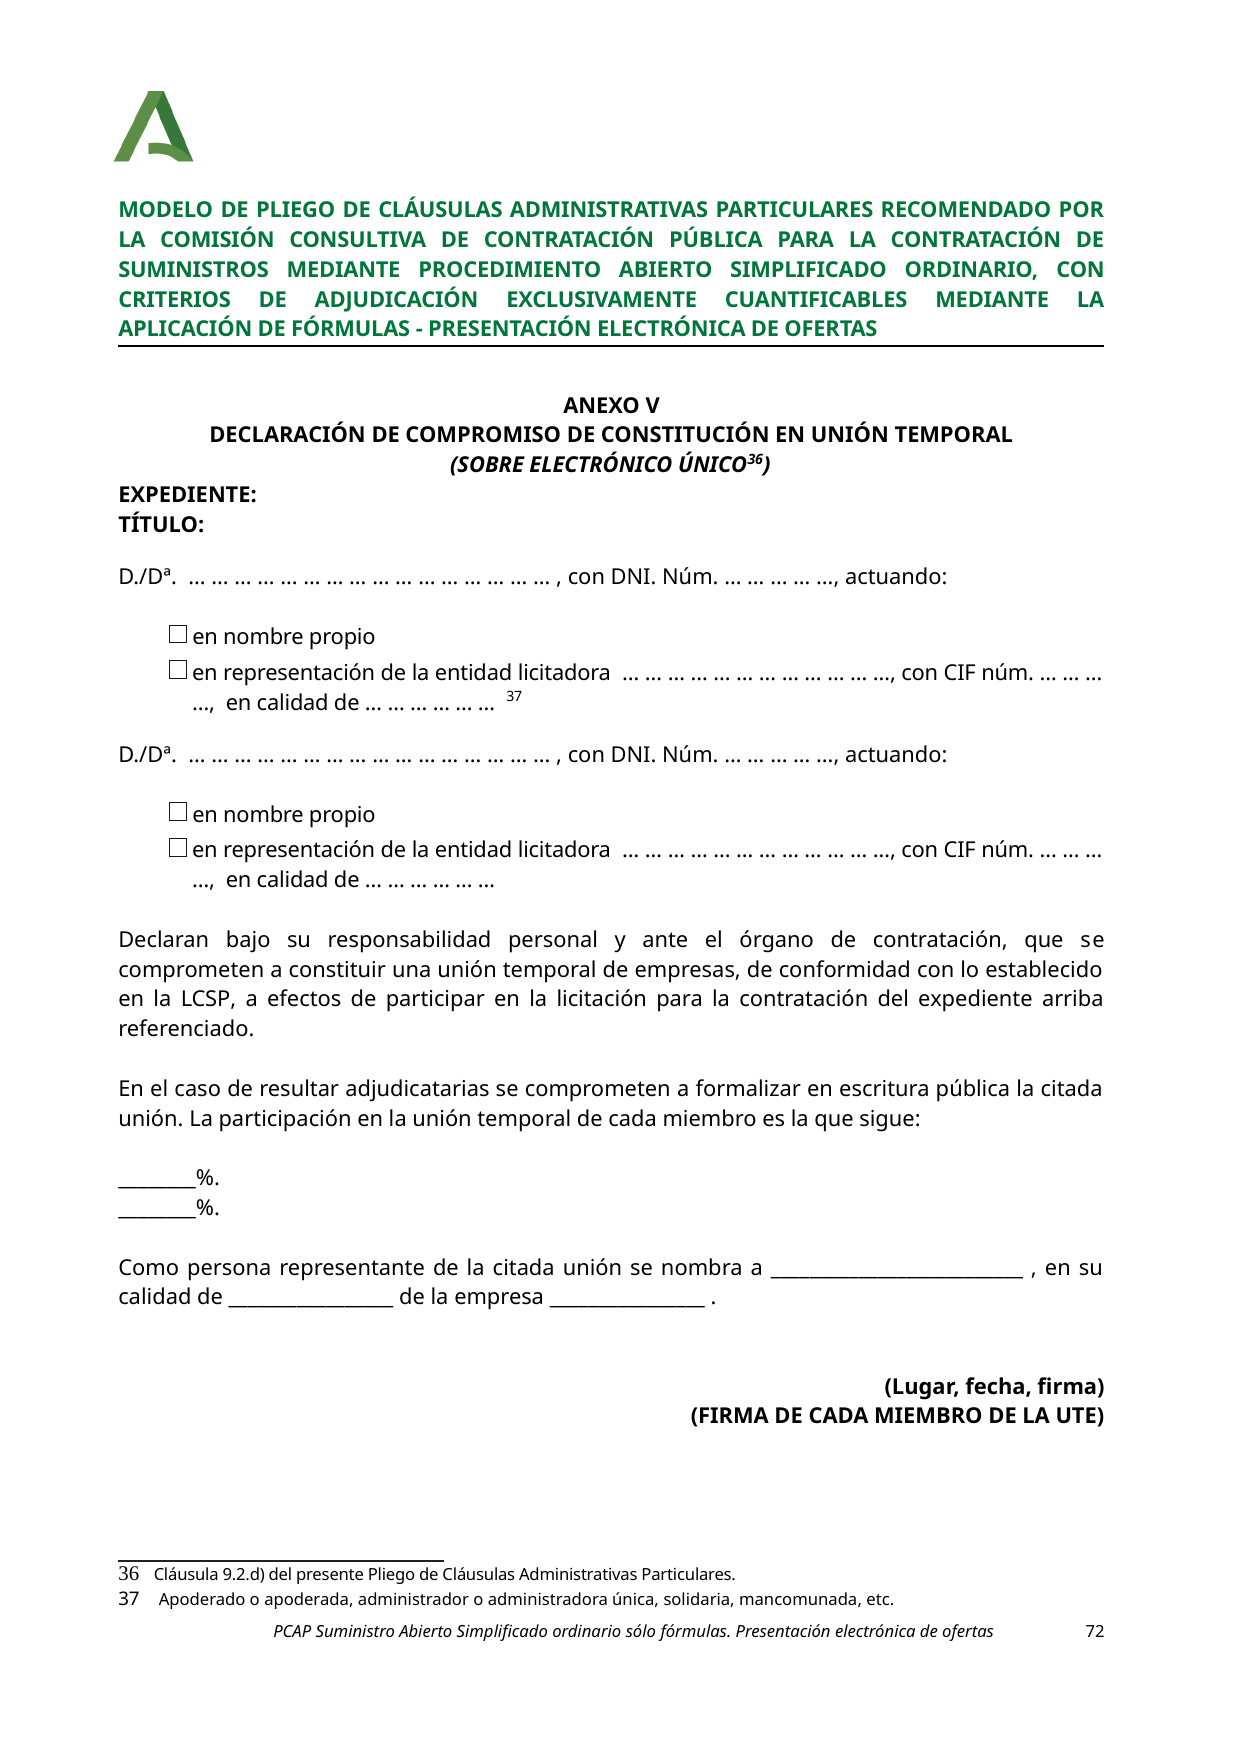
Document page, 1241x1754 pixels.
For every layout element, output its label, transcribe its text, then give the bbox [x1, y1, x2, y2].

text ANEXO V [118, 390, 1104, 419]
text ________%. [118, 1162, 1104, 1192]
text Como persona representante de la citada unión se nombra a __________________________ , en su calidad de _________________ de la empresa ________________ . [118, 1252, 1104, 1311]
text Cláusula 9.2.d) del presente Pliego de Cláusulas Administrativas Particulares. [118, 1561, 1104, 1585]
text en representación de la entidad licitadora … … … … … … … … … … … …, con CIF núm. … … … …, en calidad de … … … … … … [192, 657, 1104, 716]
text ________%. [118, 1192, 1104, 1222]
picture [109, 86, 198, 166]
text DECLARACIÓN DE COMPROMISO DE CONSTITUCIÓN EN UNIÓN TEMPORAL [118, 419, 1104, 449]
text EXPEDIENTE: [118, 479, 1104, 509]
text (SOBRE ELECTRÓNICO ÚNICO) [118, 449, 1104, 479]
text TÍTULO: [118, 509, 1104, 539]
text Declaran bajo su responsabilidad personal y ante el órgano de contratación, que se comprometen a constituir una unión temporal de empresas, de conformidad con lo establecido en la LCSP, a efectos de participar en la licitación para la contratación del expediente arriba referenciado. [118, 924, 1104, 1043]
text D./Dª. … … … … … … … … … … … … … … … … , con DNI. Núm. … … … … …, actuando: [118, 561, 1104, 591]
text (Lugar, fecha, firma) [118, 1371, 1104, 1401]
text en nombre propio [192, 799, 1104, 828]
text En el caso de resultar adjudicatarias se comprometen a formalizar en escritura pública la citada unión. La participación en la unión temporal de cada miembro es la que sigue: [118, 1073, 1104, 1132]
text (FIRMA DE CADA MIEMBRO DE LA UTE) [118, 1401, 1104, 1430]
text MODELO DE PLIEGO DE CLÁUSULAS ADMINISTRATIVAS PARTICULARES RECOMENDADO POR LA COMISIÓN CONSULTIVA DE CONTRATACIÓN PÚBLICA PARA LA CONTRATACIÓN DE SUMINISTROS MEDIANTE PROCEDIMIENTO ABIERTO SIMPLIFICADO ORDINARIO, CON CRITERIOS DE ADJUDICACIÓN EXCLUSIVAMENTE CUANTIFICABLES MEDIANTE LA APLICACIÓN DE FÓRMULAS - PRESENTACIÓN ELECTRÓNICA DE OFERTAS [118, 194, 1104, 345]
text en nombre propio [192, 621, 1104, 651]
text en representación de la entidad licitadora … … … … … … … … … … … …, con CIF núm. … … … …, en calidad de … … … … … … [192, 834, 1104, 894]
text Apoderado o apoderada, administrador o administradora única, solidaria, mancomunada, etc. [118, 1585, 1104, 1611]
text D./Dª. … … … … … … … … … … … … … … … … , con DNI. Núm. … … … … …, actuando: [118, 739, 1104, 769]
